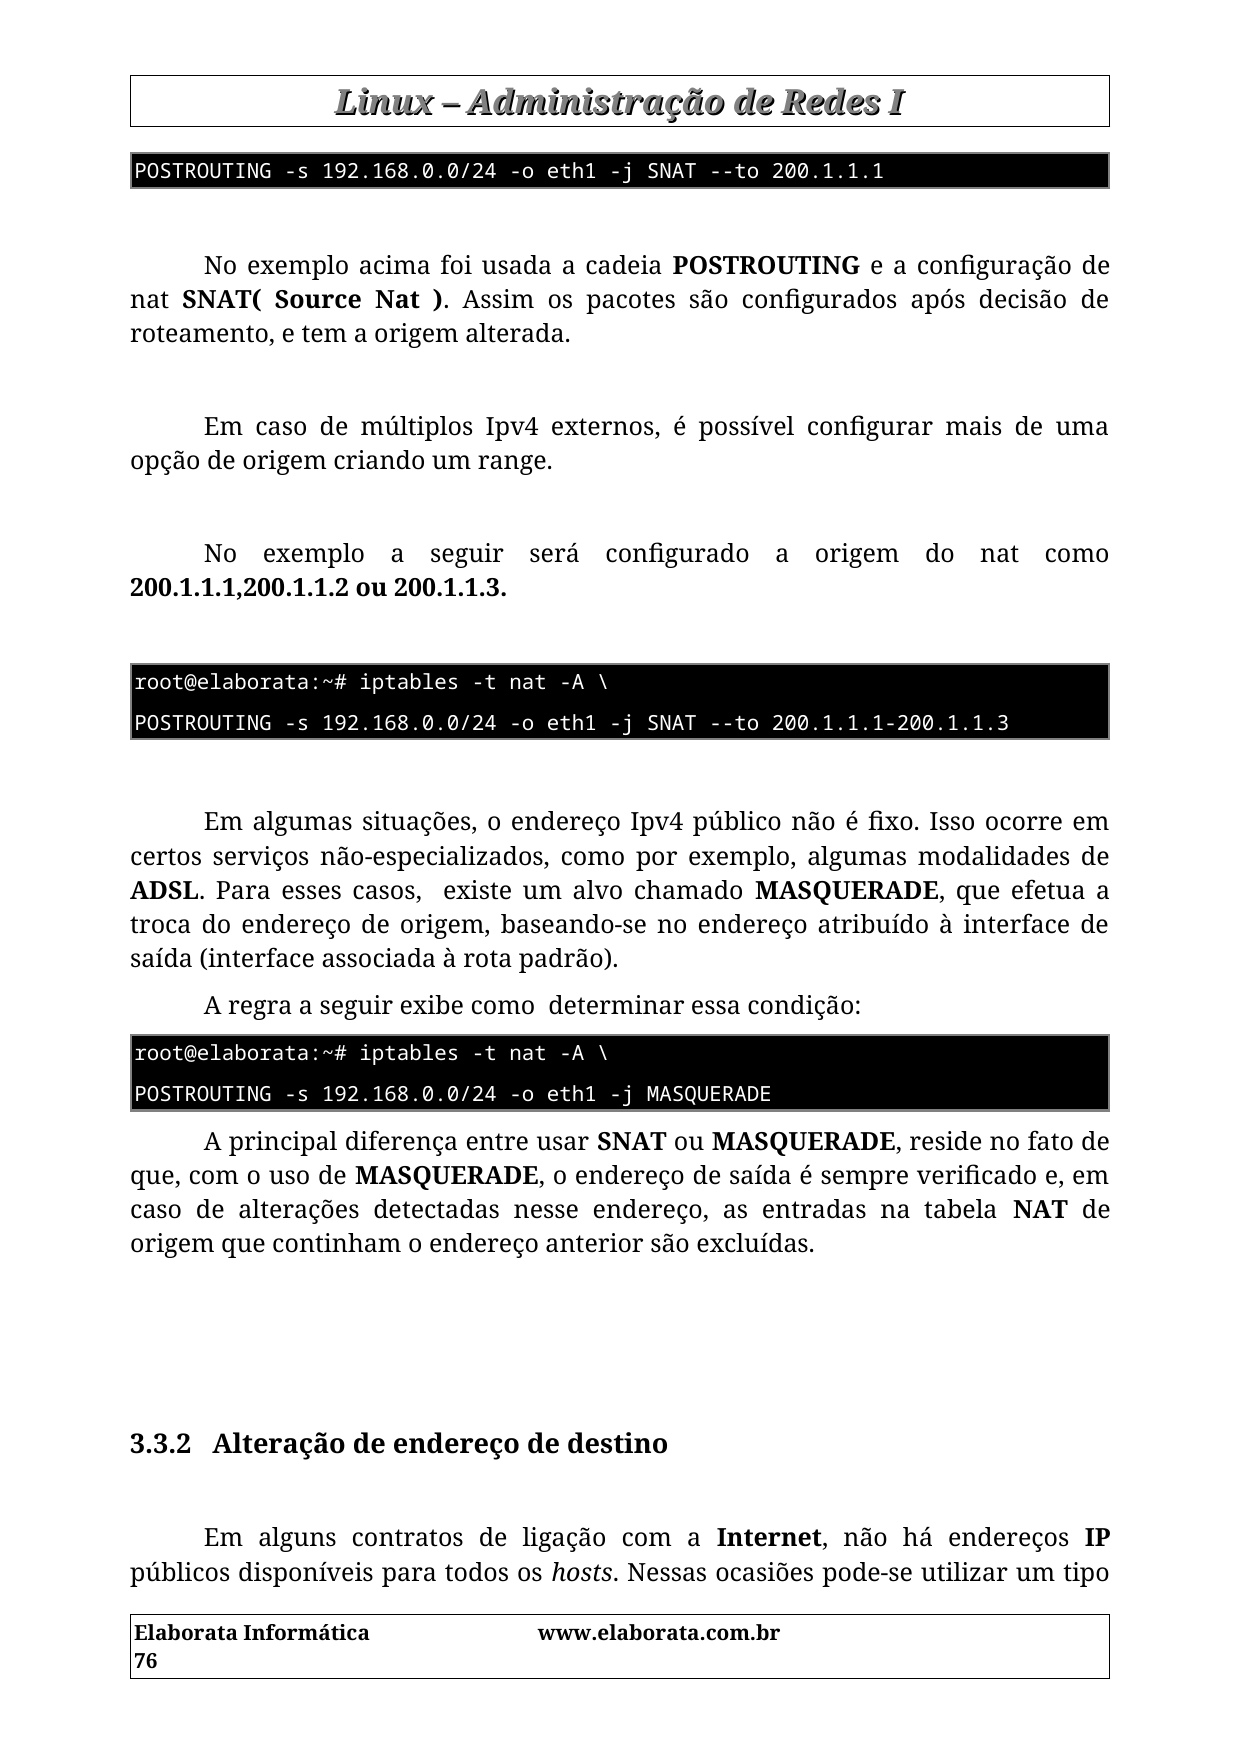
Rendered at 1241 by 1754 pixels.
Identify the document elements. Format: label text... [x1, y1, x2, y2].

text No exemplo acima foi usada a cadeia POSTROUTING e a configuração de nat SNAT( Source Nat ). Assim os pacotes são configurados após decisão de roteamento, e tem a origem alterada. [130, 248, 1110, 350]
text POSTROUTING -s 192.168.0.0/24 -o eth1 -j MASQUERADE [132, 1075, 1108, 1109]
text Em caso de múltiplos Ipv4 externos, é possível configurar mais de uma opção de origem criando um range. [130, 409, 1110, 477]
text Em algumas situações, o endereço Ipv4 público não é fixo. Isso ocorre em certos serviços não-especializados, como por exemplo, algumas modalidades de ADSL. Para esses casos, existe um alvo chamado MASQUERADE, que efetua a troca do endereço de origem, baseando-se no endereço atribuído à interface de saída (interface associada à rota padrão). [130, 799, 1110, 975]
text root@elaborata:~# iptables -t nat -A \ [132, 665, 1108, 695]
subtitle Alteração de endereço de destino [130, 1424, 1110, 1461]
text A principal diferença entre usar SNAT ou MASQUERADE, reside no fato de que, com o uso de MASQUERADE, o endereço de saída é sempre verificado e, em caso de alterações detectadas nesse endereço, as entradas na tabela NAT de origem que continham o endereço anterior são excluídas. [130, 1124, 1110, 1260]
text POSTROUTING -s 192.168.0.0/24 -o eth1 -j SNAT --to 200.1.1.1-200.1.1.3 [132, 703, 1108, 738]
text Em alguns contratos de ligação com a Internet, não há endereços IP públicos disponíveis para todos os hosts. Nessas ocasiões pode-se utilizar um tipo [130, 1520, 1110, 1588]
text No exemplo a seguir será configurado a origem do nat como 200.1.1.1,200.1.1.2 ou 200.1.1.3. [130, 536, 1110, 604]
text POSTROUTING -s 192.168.0.0/24 -o eth1 -j SNAT --to 200.1.1.1 [132, 154, 1108, 187]
text root@elaborata:~# iptables -t nat -A \ [132, 1036, 1108, 1067]
text A regra a seguir exibe como determinar essa condição: [130, 987, 1110, 1022]
